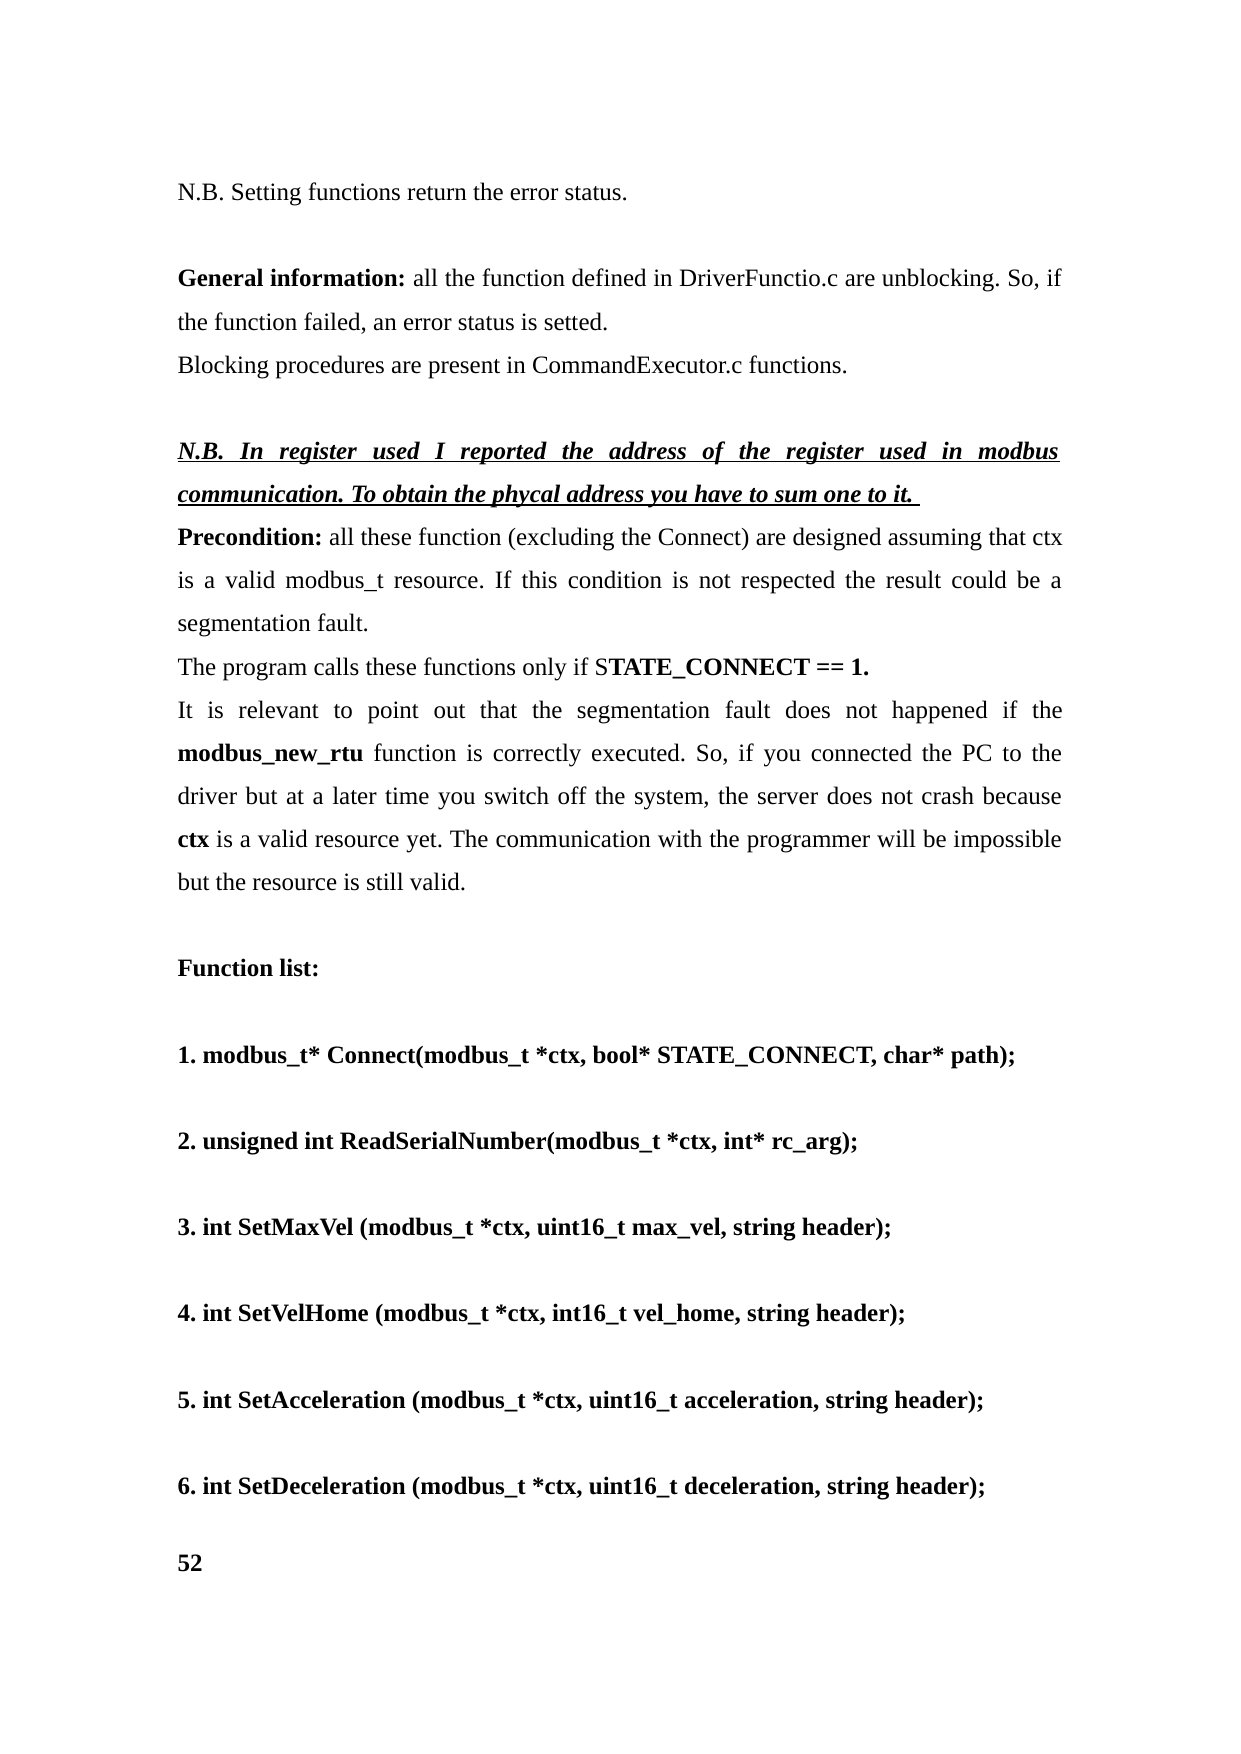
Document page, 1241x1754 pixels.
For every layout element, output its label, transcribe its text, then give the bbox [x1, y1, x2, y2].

text The program calls these functions only if STATE_CONNECT == 1. [177, 652, 1063, 680]
text General information: all the function defined in DriverFunctio.c are unblocking. So, if the function failed, an error status is setted. [177, 263, 1063, 335]
text 6. int SetDeceleration (modbus_t *ctx, uint16_t deceleration, string header); [177, 1471, 1063, 1500]
text 4. int SetVelHome (modbus_t *ctx, int16_t vel_home, string header); [177, 1298, 1063, 1327]
text N.B. In register used I reported the address of the register used in modbus communication. To obtain the phycal address you have to sum one to it. [177, 436, 1063, 508]
text 3. int SetMaxVel (modbus_t *ctx, uint16_t max_vel, string header); [177, 1212, 1063, 1241]
text 1. modbus_t* Connect(modbus_t *ctx, bool* STATE_CONNECT, char* path); [177, 1040, 1063, 1068]
text Blocking procedures are present in CommandExecutor.c functions. [177, 350, 1063, 378]
text N.B. Setting functions return the error status. [177, 177, 1063, 206]
text 5. int SetAcceleration (modbus_t *ctx, uint16_t acceleration, string header); [177, 1385, 1063, 1413]
text It is relevant to point out that the segmentation fault does not happened if the modbus_new_rtu function is correctly executed. So, if you connected the PC to the driver but at a later time you switch off the system, the server does not crash because ctx is a valid resource yet. The communication with the programmer will be impossible but the resource is still valid. [177, 695, 1063, 896]
text Function list: [177, 953, 1063, 982]
text 2. unsigned int ReadSerialNumber(modbus_t *ctx, int* rc_arg); [177, 1126, 1063, 1155]
text Precondition: all these function (excluding the Connect) are designed assuming that ctx is a valid modbus_t resource. If this condition is not respected the result could be a segmentation fault. [177, 522, 1063, 637]
